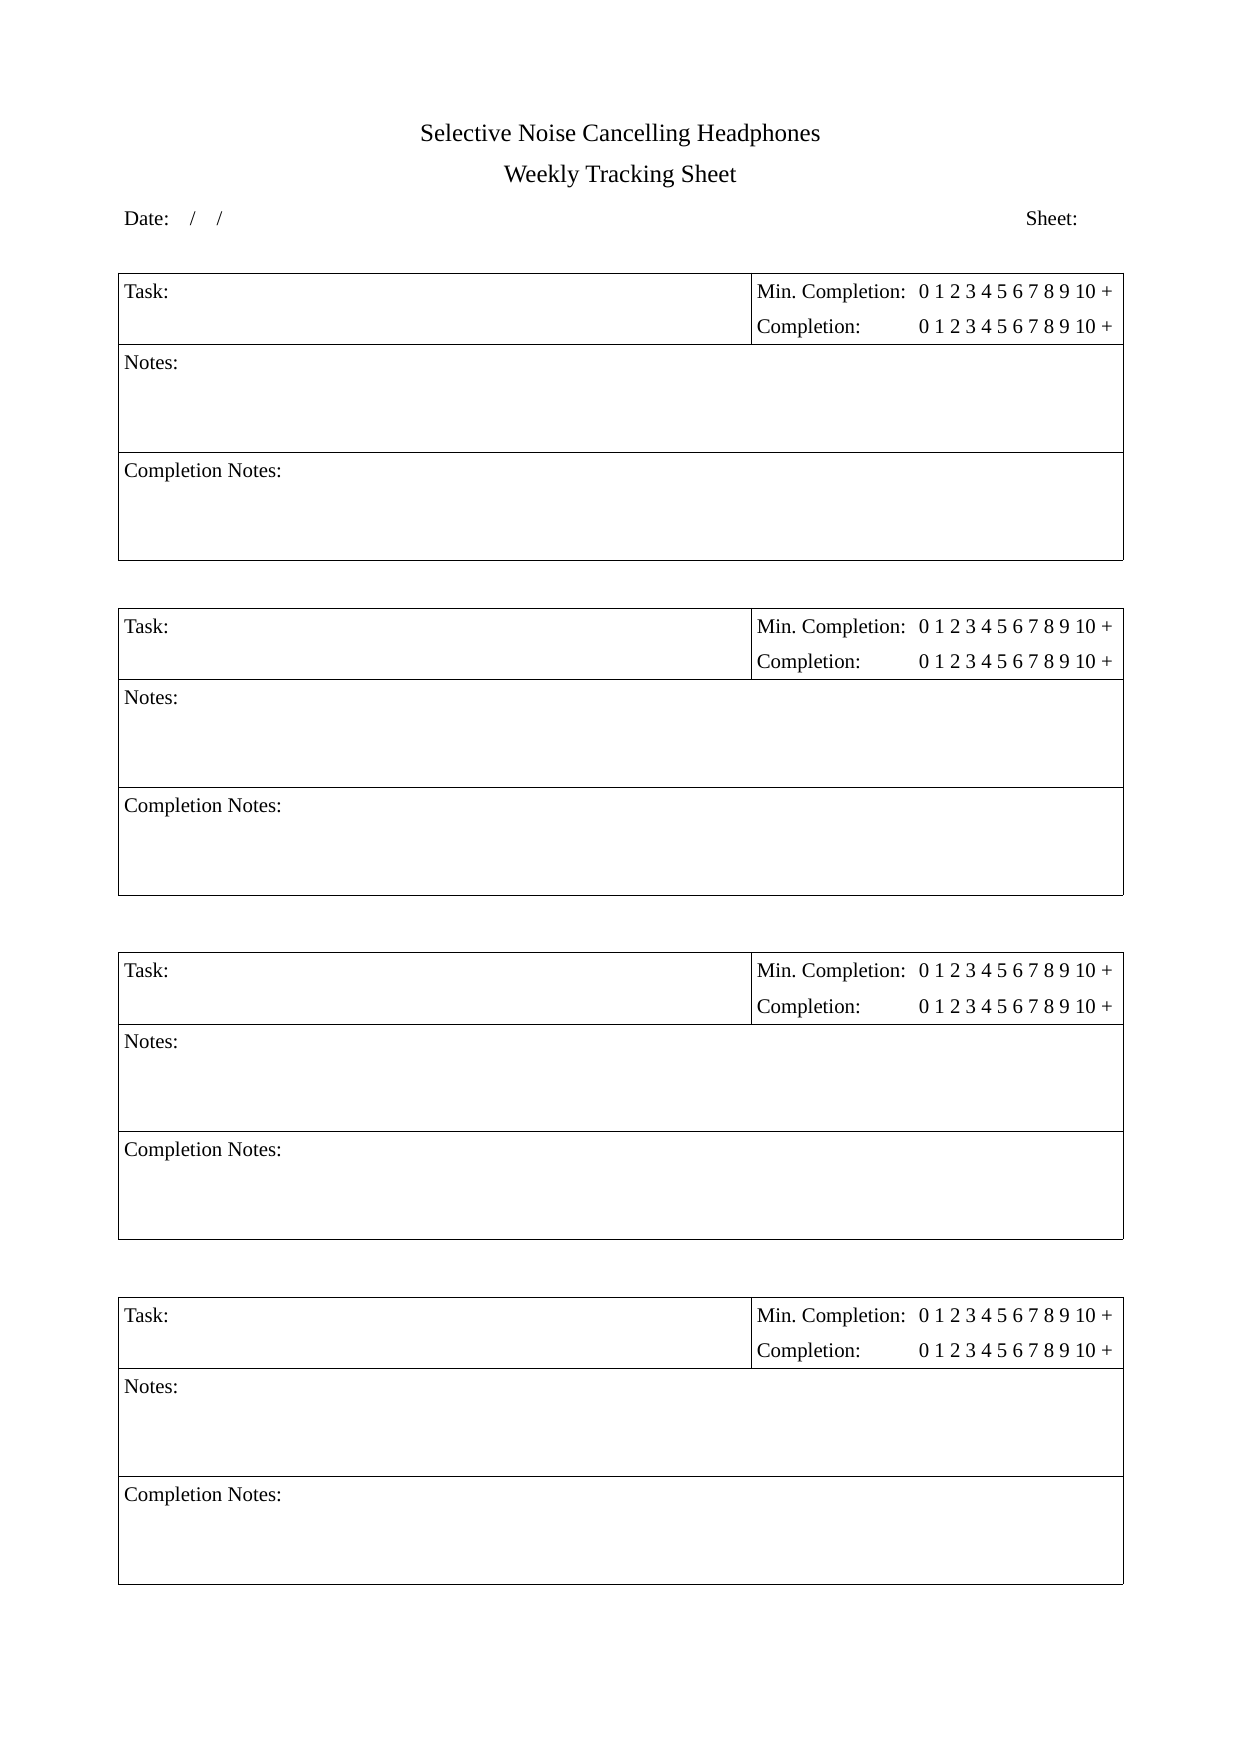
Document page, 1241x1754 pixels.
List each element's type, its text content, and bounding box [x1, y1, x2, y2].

table_header 0 1 2 3 4 5 6 7 8 9 10 + [913, 1298, 1123, 1332]
table_header Min. Completion: [752, 274, 913, 308]
table_header [520, 201, 720, 236]
table_header Min. Completion: [752, 1298, 913, 1332]
table_header Min. Completion: [752, 609, 913, 643]
text Weekly Tracking Sheet [118, 159, 1122, 188]
table_cell Completion: [752, 644, 913, 679]
table_cell 0 1 2 3 4 5 6 7 8 9 10 + [913, 988, 1123, 1023]
table_header Task: [119, 274, 751, 344]
table_cell Completion Notes: [119, 1477, 1123, 1584]
table_header [319, 201, 519, 236]
table_cell Notes: [119, 1369, 1123, 1476]
table_cell Completion Notes: [119, 453, 1123, 559]
table_cell Completion: [752, 308, 913, 344]
table_header Sheet: [1020, 201, 1123, 236]
table_cell Notes: [119, 345, 1123, 452]
table_cell 0 1 2 3 4 5 6 7 8 9 10 + [913, 644, 1123, 679]
table_header Date: / / [118, 201, 319, 236]
table_header 0 1 2 3 4 5 6 7 8 9 10 + [913, 274, 1123, 308]
table_header 0 1 2 3 4 5 6 7 8 9 10 + [913, 953, 1123, 988]
table_cell Notes: [119, 680, 1123, 787]
table_header Min. Completion: [752, 953, 913, 988]
table_header Task: [119, 953, 751, 1023]
table_cell Completion: [752, 1333, 913, 1368]
table_cell 0 1 2 3 4 5 6 7 8 9 10 + [913, 308, 1123, 344]
table_header [720, 201, 1020, 236]
table_header Task: [119, 1298, 751, 1368]
table_cell Completion Notes: [119, 788, 1123, 895]
table_cell Completion: [752, 988, 913, 1023]
table_cell Completion Notes: [119, 1132, 1123, 1239]
table_header Task: [119, 609, 751, 679]
text Selective Noise Cancelling Headphones [118, 118, 1122, 147]
table_cell 0 1 2 3 4 5 6 7 8 9 10 + [913, 1333, 1123, 1368]
table_cell Notes: [119, 1025, 1123, 1131]
table_header 0 1 2 3 4 5 6 7 8 9 10 + [913, 609, 1123, 643]
